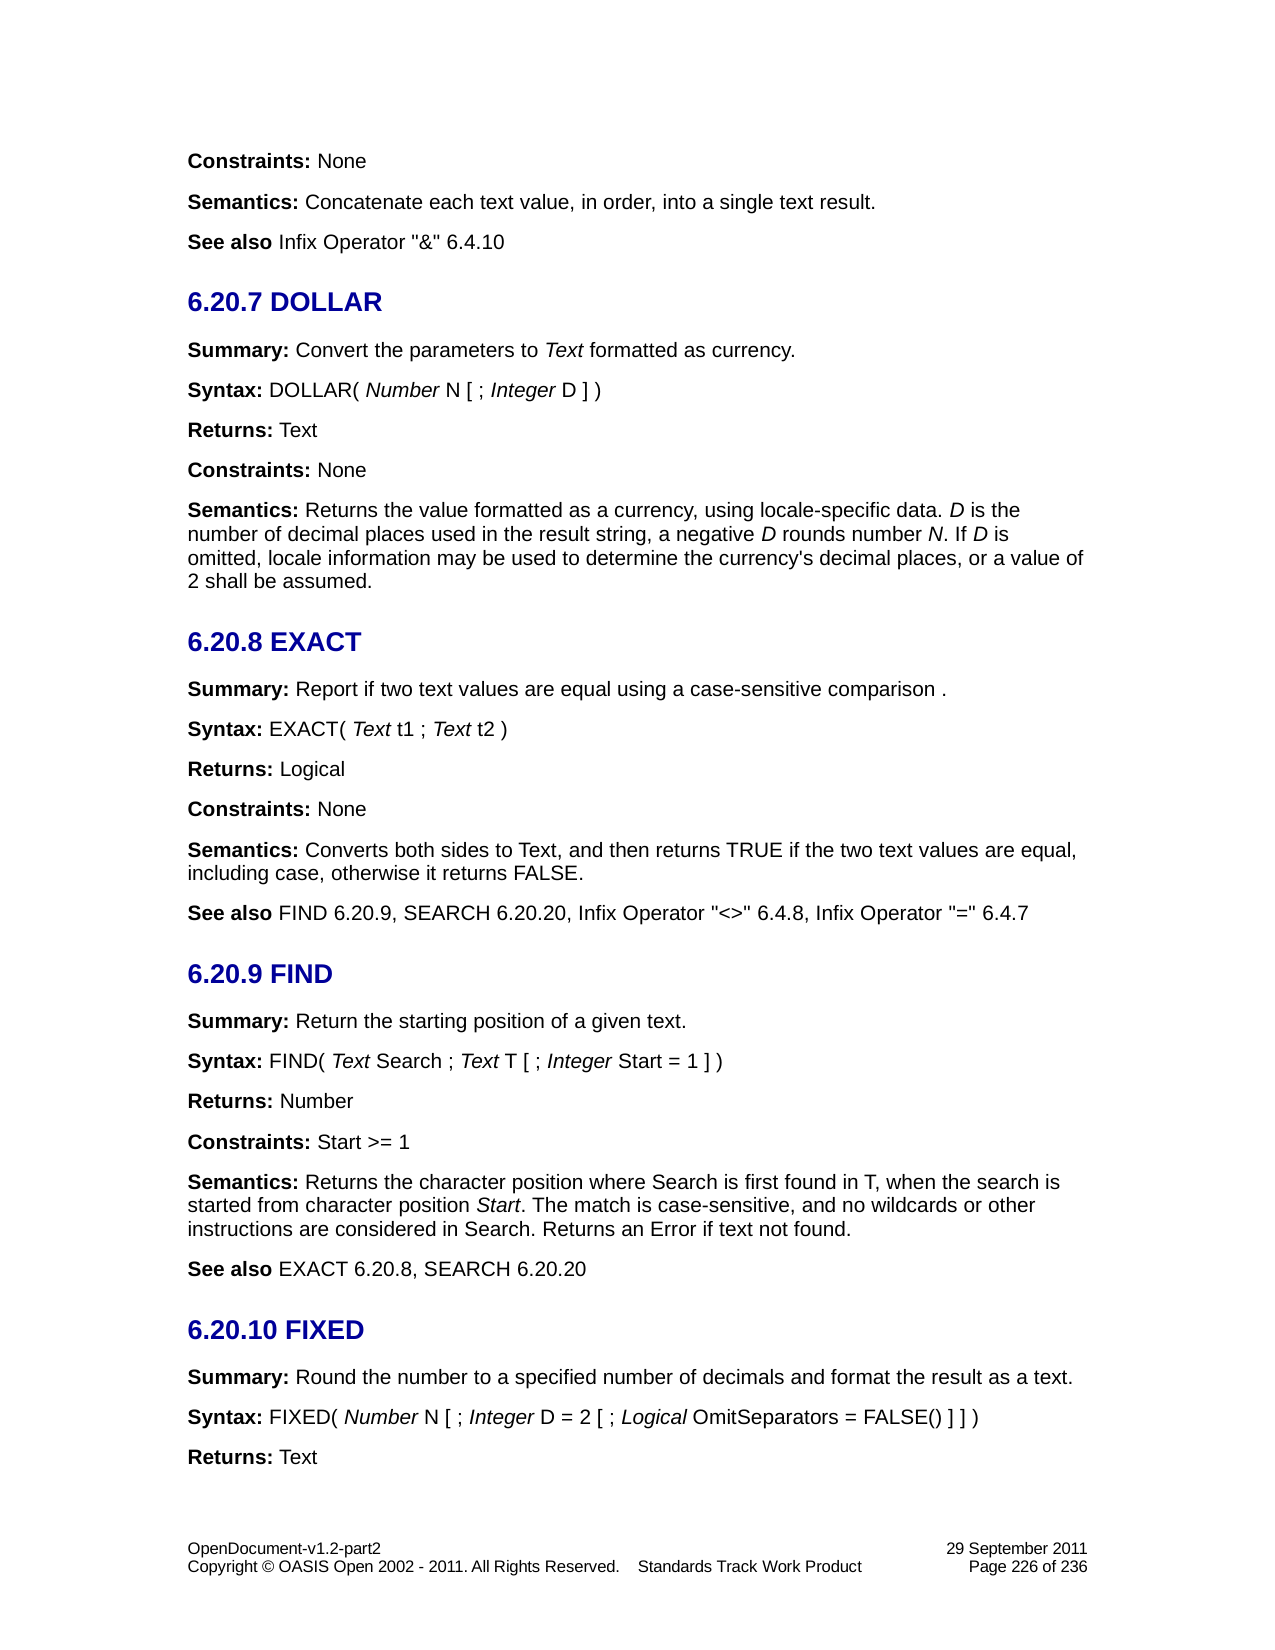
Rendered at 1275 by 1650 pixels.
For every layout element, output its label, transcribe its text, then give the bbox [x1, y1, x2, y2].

text Summary: Round the number to a specified number of decimals and format the result as a text. [187, 1365, 1088, 1389]
text Syntax: FIXED( Number N [ ; Integer D = 2 [ ; Logical OmitSeparators = FALSE() ] ] ) [187, 1406, 1088, 1429]
text Summary: Convert the parameters to Text formatted as currency. [187, 338, 1088, 362]
text Constraints: Start >= 1 [187, 1130, 1088, 1154]
subtitle DOLLAR [187, 287, 1088, 317]
text See also Infix Operator "&" 6.4.10 [187, 230, 1088, 254]
text Returns: Text [187, 418, 1088, 442]
text Returns: Text [187, 1446, 1088, 1469]
text Constraints: None [187, 459, 1088, 482]
text Returns: Number [187, 1090, 1088, 1113]
subtitle FIXED [187, 1314, 1088, 1344]
text Summary: Return the starting position of a given text. [187, 1009, 1088, 1033]
text Semantics: Converts both sides to Text, and then returns TRUE if the two text values are equal, including case, otherwise it returns FALSE. [187, 838, 1088, 885]
text Constraints: None [187, 798, 1088, 821]
text Syntax: FIND( Text Search ; Text T [ ; Integer Start = 1 ] ) [187, 1050, 1088, 1073]
text Semantics: Concatenate each text value, in order, into a single text result. [187, 190, 1088, 214]
subtitle FIND [187, 959, 1088, 989]
text Semantics: Returns the character position where Search is first found in T, when the search is started from character position Start. The match is case-sensitive, and no wildcards or other instructions are considered in Search. Returns an Error if text not found. [187, 1170, 1088, 1241]
text Syntax: DOLLAR( Number N [ ; Integer D ] ) [187, 378, 1088, 402]
text See also FIND 6.20.9, SEARCH 6.20.20, Infix Operator "<>" 6.4.8, Infix Operator "=" 6.4.7 [187, 902, 1088, 925]
text Syntax: EXACT( Text t1 ; Text t2 ) [187, 717, 1088, 741]
subtitle EXACT [187, 626, 1088, 656]
text Returns: Logical [187, 758, 1088, 781]
text Constraints: None [187, 150, 1088, 173]
text See also EXACT 6.20.8, SEARCH 6.20.20 [187, 1258, 1088, 1281]
text Semantics: Returns the value formatted as a currency, using locale-specific data. D is the number of decimal places used in the result string, a negative D rounds number N. If D is omitted, locale information may be used to determine the currency's decimal places, or a value of 2 shall be assumed. [187, 499, 1088, 593]
text Summary: Report if two text values are equal using a case-sensitive comparison . [187, 677, 1088, 701]
